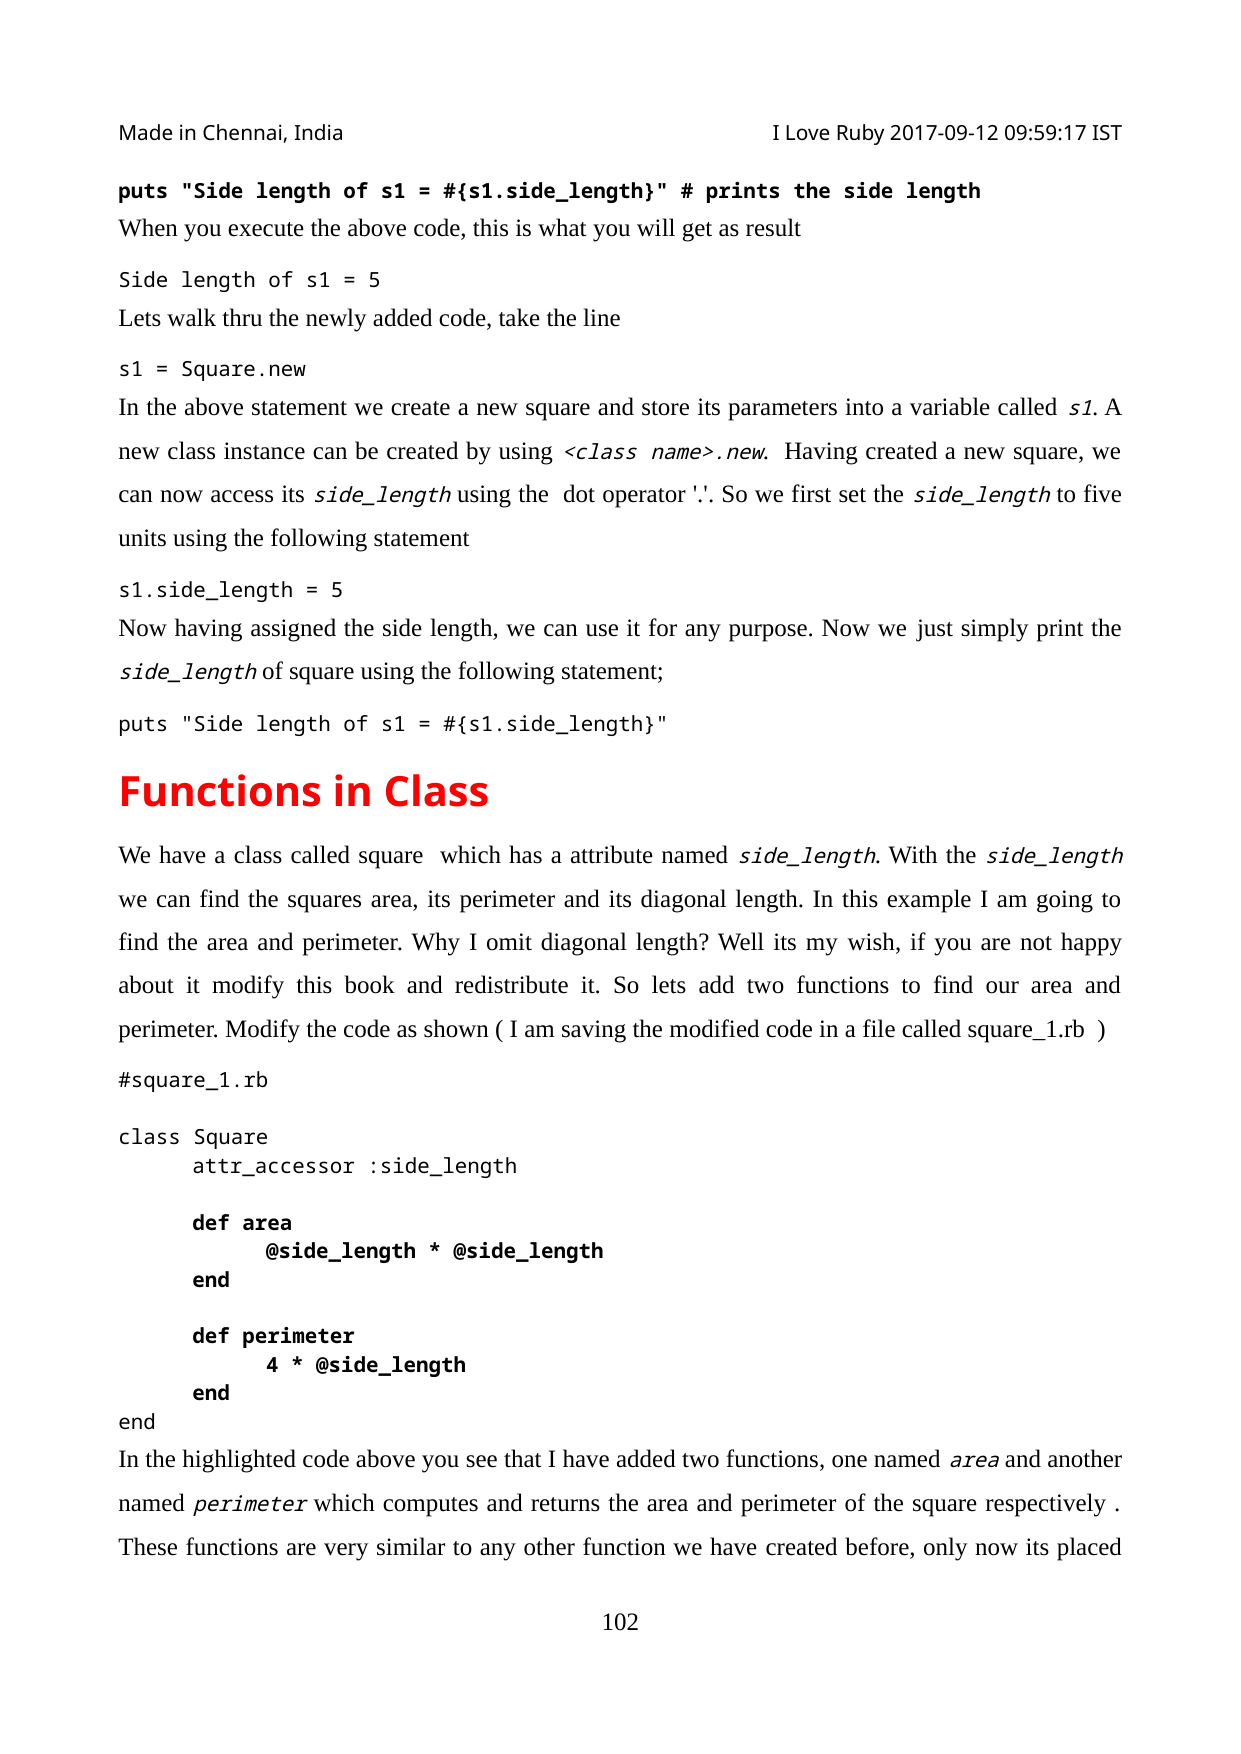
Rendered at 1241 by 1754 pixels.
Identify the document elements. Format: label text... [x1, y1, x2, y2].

text #square_1.rb [118, 1066, 1122, 1094]
text puts "Side length of s1 = #{s1.side_length}" [118, 709, 1122, 737]
text Lets walk thru the newly added code, take the line [118, 303, 1122, 331]
text s1.side_length = 5 [118, 575, 1122, 604]
text Now having assigned the side length, we can use it for any purpose. Now we just simply print the side_length of square using the following statement; [118, 613, 1122, 685]
text attr_accessor :side_length [118, 1151, 1122, 1179]
text class Square [118, 1122, 1122, 1151]
text We have a class called square which has a attribute named side_length. With the side_length we can find the squares area, its perimeter and its diagonal length. In this example I am going to find the area and perimeter. Why I omit diagonal length? Well its my wish, if you are not happy about it modify this book and redistribute it. So lets add two functions to find our area and perimeter. Modify the code as shown ( I am saving the modified code in a file called square_1.rb ) [118, 840, 1122, 1042]
text In the highlighted code above you see that I have added two functions, one named area and another named perimeter which computes and returns the area and perimeter of the square respectively . These functions are very similar to any other function we have created before, only now its placed [118, 1444, 1122, 1561]
text When you execute the above code, this is what you will get as result [118, 213, 1122, 242]
text 4 * @side_length [118, 1350, 1122, 1378]
text end [118, 1407, 1122, 1435]
text def perimeter [118, 1322, 1122, 1350]
text puts "Side length of s1 = #{s1.side_length}" # prints the side length [118, 176, 1122, 204]
text Side length of s1 = 5 [118, 265, 1122, 294]
text s1 = Square.new [118, 354, 1122, 383]
text @side_length * @side_length [118, 1236, 1122, 1265]
text end [118, 1378, 1122, 1407]
text def area [118, 1208, 1122, 1236]
text end [118, 1265, 1122, 1293]
subtitle Functions in Class [118, 762, 1122, 819]
text In the above statement we create a new square and store its parameters into a variable called s1. A new class instance can be created by using <class name>.new. Having created a new square, we can now access its side_length using the dot operator '.'. So we first set the side_length to five units using the following statement [118, 392, 1122, 552]
